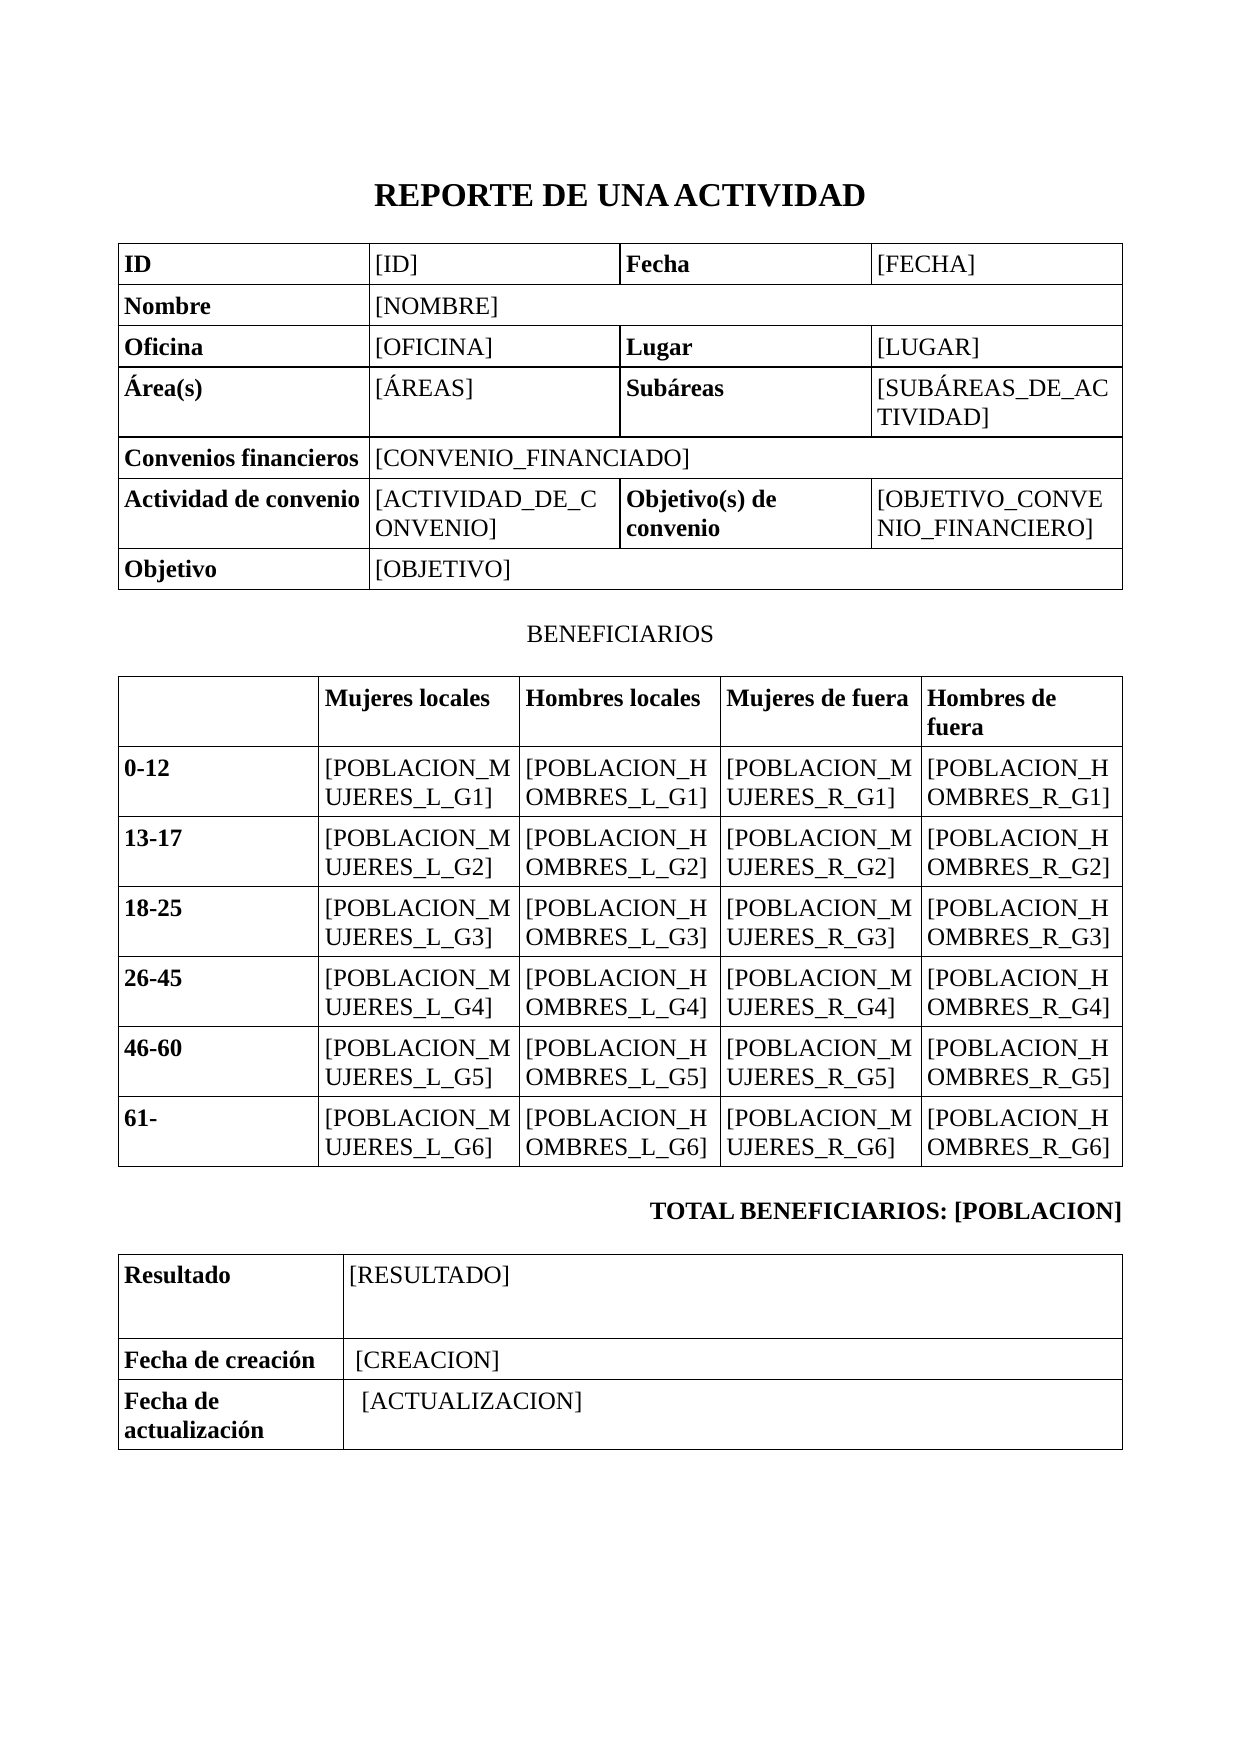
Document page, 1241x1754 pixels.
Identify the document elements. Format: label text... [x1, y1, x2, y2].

table_cell [OBJETIVO_CONVENIO_FINANCIERO] [872, 479, 1122, 548]
table_cell Convenios financieros [119, 438, 369, 478]
table_cell 0-12 [119, 747, 318, 816]
table_cell [POBLACION_MUJERES_L_G2] [319, 817, 519, 886]
text BENEFICIARIOS [118, 619, 1122, 647]
table_cell 61- [119, 1097, 318, 1166]
table_header [RESULTADO] [344, 1255, 1122, 1338]
table_cell [NOMBRE] [370, 285, 1122, 325]
table_cell [POBLACION_MUJERES_R_G5] [721, 1027, 921, 1096]
table_cell Objetivo(s) de convenio [621, 479, 871, 548]
table_header ID [119, 244, 369, 284]
text REPORTE DE UNA ACTIVIDAD [118, 176, 1122, 214]
table_cell Fecha de creación [119, 1339, 343, 1379]
table_cell Objetivo [119, 549, 369, 589]
table_cell [POBLACION_HOMBRES_R_G3] [922, 887, 1122, 956]
table_cell 18-25 [119, 887, 318, 956]
table_cell [LUGAR] [872, 326, 1122, 366]
table_cell [POBLACION_HOMBRES_R_G6] [922, 1097, 1122, 1166]
table_cell [POBLACION_HOMBRES_L_G5] [520, 1027, 720, 1096]
table_cell 26-45 [119, 957, 318, 1026]
table_cell [POBLACION_HOMBRES_R_G1] [922, 747, 1122, 816]
table_cell [ACTUALIZACION] [344, 1380, 1122, 1449]
table_cell [POBLACION_HOMBRES_R_G5] [922, 1027, 1122, 1096]
table_cell [OFICINA] [370, 326, 619, 366]
table_cell 46-60 [119, 1027, 318, 1096]
text TOTAL BENEFICIARIOS: [POBLACION] [118, 1196, 1122, 1225]
table_cell [POBLACION_MUJERES_L_G1] [319, 747, 519, 816]
table_cell [CREACION] [344, 1339, 1122, 1379]
table_header [119, 677, 318, 746]
table_header Resultado [119, 1255, 343, 1338]
table_cell [POBLACION_MUJERES_R_G3] [721, 887, 921, 956]
table_cell Fecha de actualización [119, 1380, 343, 1449]
table_cell [POBLACION_MUJERES_L_G4] [319, 957, 519, 1026]
table_cell Nombre [119, 285, 369, 325]
table_cell [POBLACION_MUJERES_R_G2] [721, 817, 921, 886]
table_cell Subáreas [621, 368, 871, 436]
table_cell 13-17 [119, 817, 318, 886]
table_cell [POBLACION_HOMBRES_L_G3] [520, 887, 720, 956]
table_cell [POBLACION_HOMBRES_R_G4] [922, 957, 1122, 1026]
table_cell [POBLACION_MUJERES_L_G5] [319, 1027, 519, 1096]
table_cell [ACTIVIDAD_DE_CONVENIO] [370, 479, 619, 548]
table_header Hombres locales [520, 677, 720, 746]
table_header Fecha [621, 244, 871, 284]
table_cell [POBLACION_MUJERES_R_G4] [721, 957, 921, 1026]
table_header [FECHA] [872, 244, 1122, 284]
table_cell [POBLACION_HOMBRES_L_G2] [520, 817, 720, 886]
table_cell [POBLACION_MUJERES_R_G1] [721, 747, 921, 816]
table_cell [POBLACION_MUJERES_L_G6] [319, 1097, 519, 1166]
table_cell [SUBÁREAS_DE_ACTIVIDAD] [872, 368, 1122, 436]
table_cell [POBLACION_HOMBRES_L_G1] [520, 747, 720, 816]
table_cell [POBLACION_MUJERES_L_G3] [319, 887, 519, 956]
table_header Mujeres de fuera [721, 677, 921, 746]
table_header Mujeres locales [319, 677, 519, 746]
table_cell [POBLACION_HOMBRES_L_G6] [520, 1097, 720, 1166]
table_cell [POBLACION_MUJERES_R_G6] [721, 1097, 921, 1166]
table_header Hombres de fuera [922, 677, 1122, 746]
table_cell Oficina [119, 326, 369, 366]
table_cell [POBLACION_HOMBRES_L_G4] [520, 957, 720, 1026]
table_cell [CONVENIO_FINANCIADO] [370, 438, 1122, 478]
table_cell [OBJETIVO] [370, 549, 1122, 589]
table_cell [POBLACION_HOMBRES_R_G2] [922, 817, 1122, 886]
table_cell Área(s) [119, 368, 369, 436]
table_cell Lugar [621, 326, 871, 366]
table_cell Actividad de convenio [119, 479, 369, 548]
table_header [ID] [370, 244, 619, 284]
table_cell [ÁREAS] [370, 368, 619, 436]
